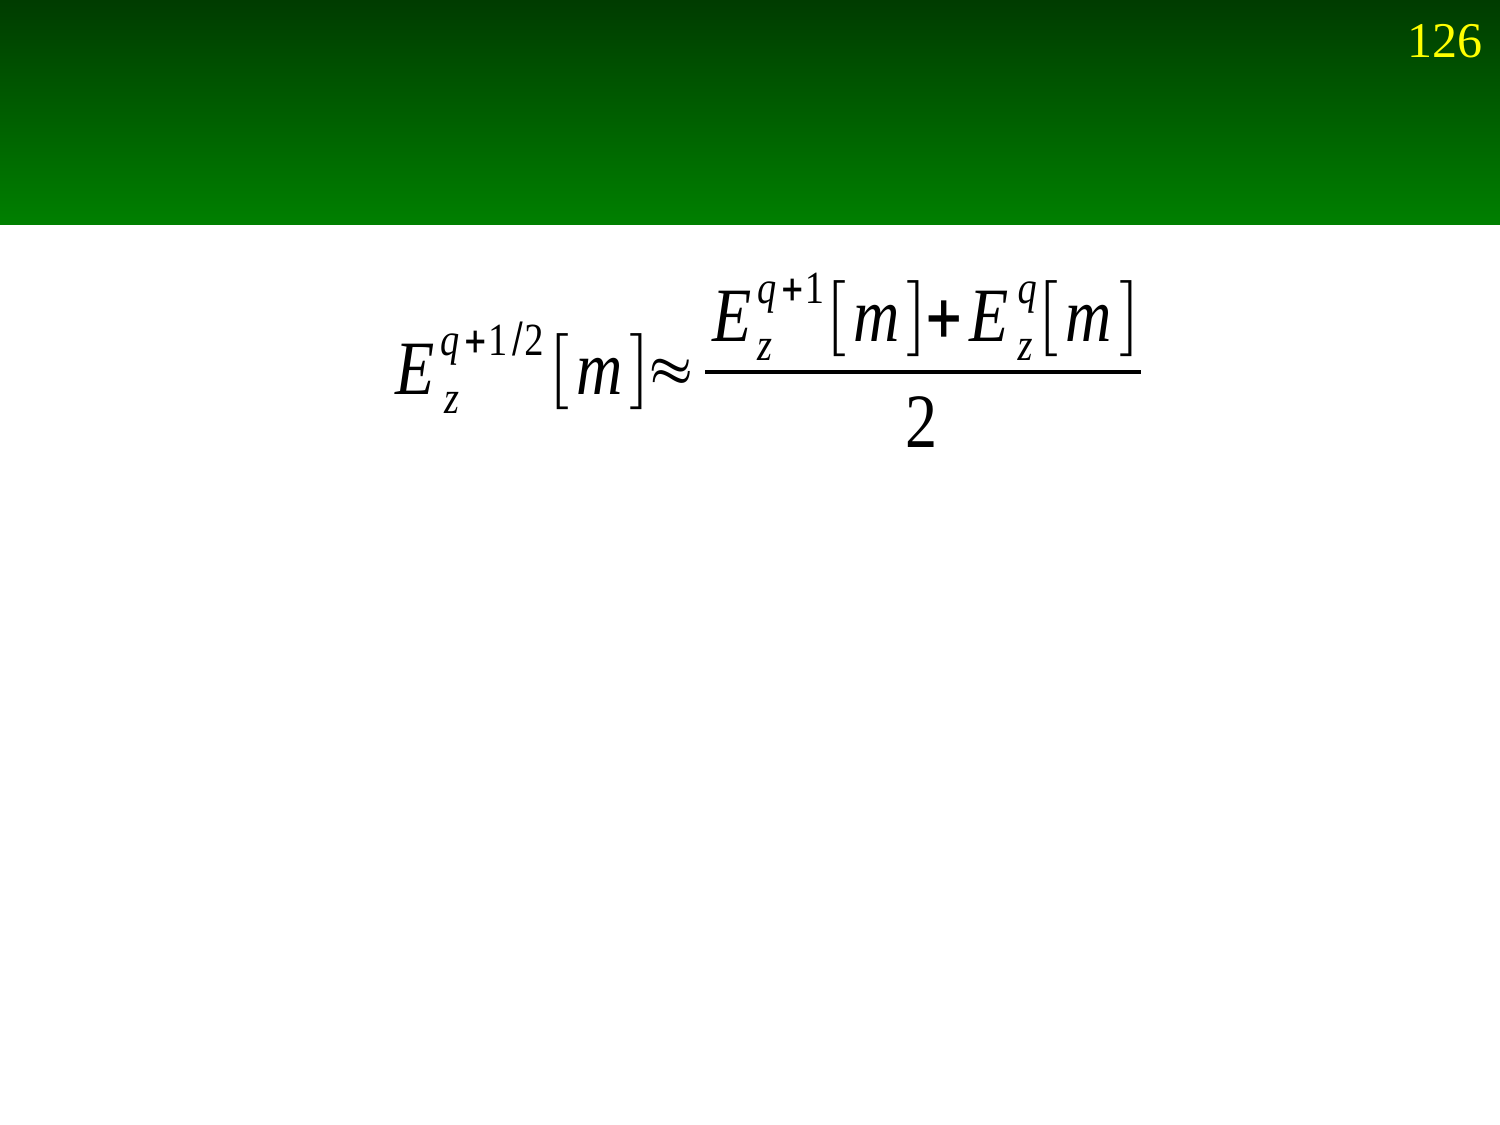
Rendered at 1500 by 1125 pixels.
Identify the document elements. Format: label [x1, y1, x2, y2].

chart [375, 259, 1158, 467]
